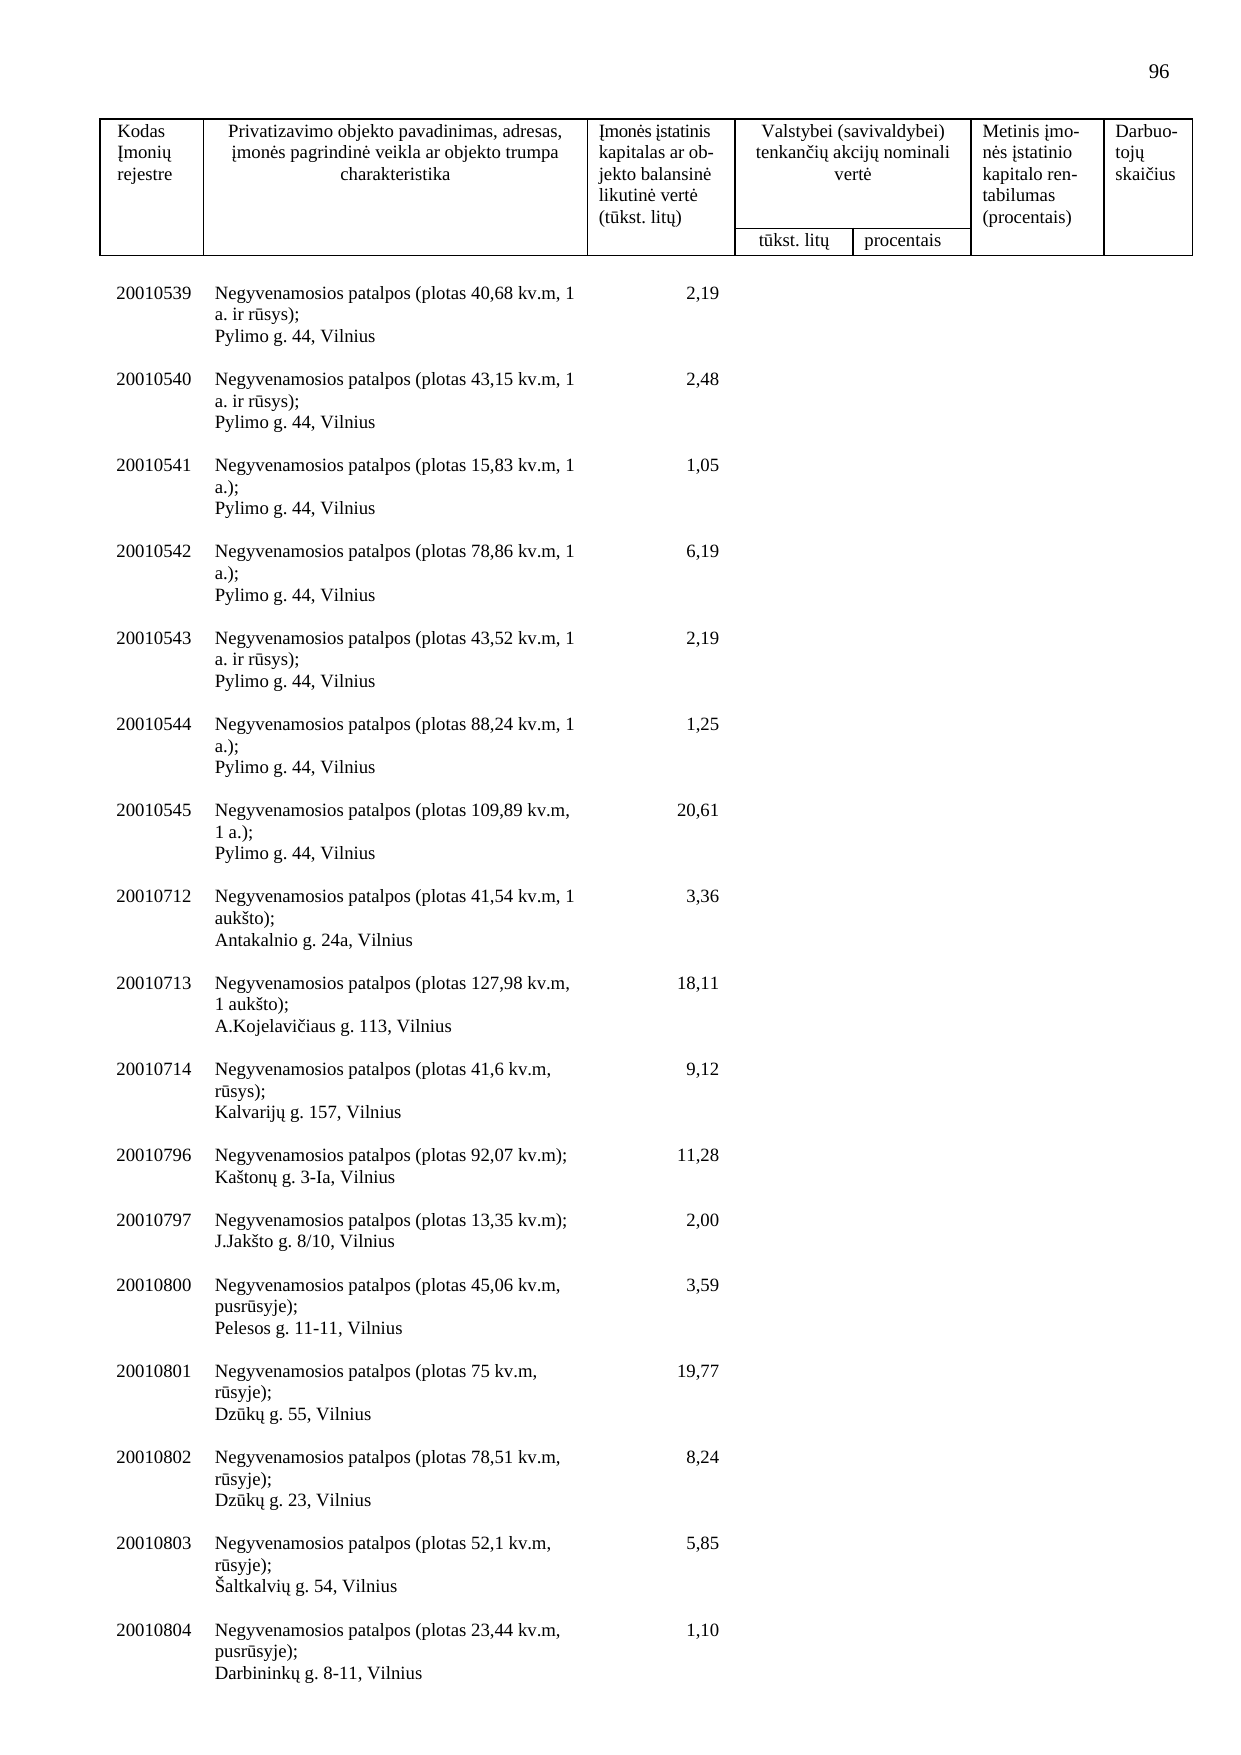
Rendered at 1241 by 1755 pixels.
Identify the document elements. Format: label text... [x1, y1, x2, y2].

table_cell 18,11 [587, 972, 735, 1058]
table_cell [971, 627, 1104, 713]
table_cell 20010544 [100, 713, 203, 799]
table_cell Negyvenamosios patalpos (plotas 52,1 kv.m, rūsyje); Šaltkalvių g. 54, Vilnius [203, 1532, 587, 1618]
table_cell 20010543 [100, 627, 203, 713]
table_cell 6,19 [587, 540, 735, 627]
table_cell [971, 1144, 1104, 1209]
table_cell [735, 713, 853, 799]
table_cell [853, 1532, 971, 1618]
table_cell 20010803 [100, 1532, 203, 1618]
table_cell [735, 1274, 853, 1360]
table_cell 20,61 [587, 799, 735, 885]
table_cell [853, 627, 971, 713]
table_cell [971, 972, 1104, 1058]
table_cell 19,77 [587, 1360, 735, 1446]
table_cell 20010541 [100, 454, 203, 540]
table_cell Negyvenamosios patalpos (plotas 41,6 kv.m, rūsys); Kalvarijų g. 157, Vilnius [203, 1058, 587, 1144]
table_cell [971, 368, 1104, 454]
table_cell 20010539 [100, 282, 203, 368]
table_cell 3,36 [587, 885, 735, 972]
table_cell [588, 228, 734, 254]
table_cell [735, 1619, 853, 1683]
table_cell 3,59 [587, 1274, 735, 1360]
table_cell [1104, 972, 1192, 1058]
table_cell [972, 228, 1103, 254]
table_cell Negyvenamosios patalpos (plotas 43,52 kv.m, 1 a. ir rūsys); Pylimo g. 44, Vilnius [203, 627, 587, 713]
table_cell [1104, 282, 1192, 368]
table_cell [971, 1360, 1104, 1446]
table_cell 2,00 [587, 1209, 735, 1273]
table_header Kodas Įmonių rejestre [101, 120, 203, 227]
table_cell [971, 540, 1104, 627]
table_cell [735, 885, 853, 972]
table_cell [971, 256, 1104, 282]
table_cell Negyvenamosios patalpos (plotas 41,54 kv.m, 1 aukšto); Antakalnio g. 24a, Vilnius [203, 885, 587, 972]
table_cell 1,25 [587, 713, 735, 799]
table_cell [971, 1274, 1104, 1360]
table_cell Negyvenamosios patalpos (plotas 40,68 kv.m, 1 a. ir rūsys); Pylimo g. 44, Vilnius [203, 282, 587, 368]
table_cell 9,12 [587, 1058, 735, 1144]
table_cell Negyvenamosios patalpos (plotas 109,89 kv.m, 1 a.); Pylimo g. 44, Vilnius [203, 799, 587, 885]
table_cell [853, 454, 971, 540]
table_cell 20010712 [100, 885, 203, 972]
table_cell [853, 1144, 971, 1209]
table_cell 5,85 [587, 1532, 735, 1618]
table_cell [1104, 1446, 1192, 1532]
table_cell [735, 256, 853, 282]
table_cell 20010714 [100, 1058, 203, 1144]
table_cell [853, 799, 971, 885]
table_cell Negyvenamosios patalpos (plotas 88,24 kv.m, 1 a.); Pylimo g. 44, Vilnius [203, 713, 587, 799]
table_cell [1104, 1058, 1192, 1144]
table_cell [853, 713, 971, 799]
table_cell [735, 627, 853, 713]
table_cell [971, 1619, 1104, 1683]
table_cell 2,19 [587, 627, 735, 713]
table_cell [853, 256, 971, 282]
table_cell [1104, 1209, 1192, 1273]
table_cell Negyvenamosios patalpos (plotas 15,83 kv.m, 1 a.); Pylimo g. 44, Vilnius [203, 454, 587, 540]
table_header Valstybei (savivaldybei) tenkančių akcijų nominali vertė [736, 120, 970, 227]
table_header Įmonės įstatinis kapitalas ar ob-jekto balansinė likutinė vertė (tūkst. litų) [588, 120, 734, 227]
table_cell [971, 282, 1104, 368]
table_cell [1104, 799, 1192, 885]
table_cell [100, 256, 203, 282]
table_cell [853, 282, 971, 368]
table_cell [735, 1209, 853, 1273]
table_cell [1104, 885, 1192, 972]
table_cell 1,10 [587, 1619, 735, 1683]
table_cell Negyvenamosios patalpos (plotas 78,51 kv.m, rūsyje); Dzūkų g. 23, Vilnius [203, 1446, 587, 1532]
table_cell [853, 1209, 971, 1273]
table_cell [971, 454, 1104, 540]
table_cell [1104, 1532, 1192, 1618]
table_cell 20010540 [100, 368, 203, 454]
table_cell [853, 1360, 971, 1446]
table_cell [101, 228, 203, 254]
table_cell 20010801 [100, 1360, 203, 1446]
table_cell [735, 972, 853, 1058]
table_cell Negyvenamosios patalpos (plotas 43,15 kv.m, 1 a. ir rūsys); Pylimo g. 44, Vilnius [203, 368, 587, 454]
table_cell 2,48 [587, 368, 735, 454]
table_cell 1,05 [587, 454, 735, 540]
table_cell 8,24 [587, 1446, 735, 1532]
table_cell [1104, 1619, 1192, 1683]
table_header Metinis įmo-nės įstatinio kapitalo ren-tabilumas (procentais) [972, 120, 1103, 227]
table_cell [971, 1209, 1104, 1273]
table_cell 20010797 [100, 1209, 203, 1273]
table_cell [735, 282, 853, 368]
table_cell Negyvenamosios patalpos (plotas 78,86 kv.m, 1 a.); Pylimo g. 44, Vilnius [203, 540, 587, 627]
table_header Darbuo-tojų skaičius [1105, 120, 1192, 227]
table_cell [971, 1532, 1104, 1618]
table_cell 11,28 [587, 1144, 735, 1209]
table_cell [735, 454, 853, 540]
table_cell [735, 540, 853, 627]
table_cell [587, 256, 735, 282]
table_cell [1104, 454, 1192, 540]
table_cell [971, 885, 1104, 972]
table_cell [1104, 256, 1192, 282]
table_cell [1105, 228, 1192, 254]
table_header Privatizavimo objekto pavadinimas, adresas, įmonės pagrindinė veikla ar objekto trumpa charakteristika [204, 120, 587, 227]
table_cell Negyvenamosios patalpos (plotas 127,98 kv.m, 1 aukšto); A.Kojelavičiaus g. 113, Vilnius [203, 972, 587, 1058]
table_cell 2,19 [587, 282, 735, 368]
table_cell [853, 1619, 971, 1683]
table_cell 20010804 [100, 1619, 203, 1683]
table_cell [971, 1446, 1104, 1532]
table_cell [971, 713, 1104, 799]
table_cell [853, 540, 971, 627]
table_cell 20010796 [100, 1144, 203, 1209]
table_cell 20010800 [100, 1274, 203, 1360]
table_cell [853, 1446, 971, 1532]
table_cell [853, 368, 971, 454]
table_cell [1104, 1274, 1192, 1360]
table_cell [853, 885, 971, 972]
table_cell 20010545 [100, 799, 203, 885]
table_cell [735, 1446, 853, 1532]
table_cell [735, 1058, 853, 1144]
table_cell [1104, 1144, 1192, 1209]
table_cell 20010542 [100, 540, 203, 627]
table_cell [853, 1058, 971, 1144]
table_cell [1104, 627, 1192, 713]
table_cell [1104, 713, 1192, 799]
table_cell Negyvenamosios patalpos (plotas 45,06 kv.m, pusrūsyje); Pelesos g. 11-11, Vilnius [203, 1274, 587, 1360]
table_cell [203, 256, 587, 282]
table_cell [1104, 368, 1192, 454]
table_cell [204, 228, 587, 254]
table_cell tūkst. litų [736, 229, 852, 254]
table_cell [1104, 1360, 1192, 1446]
table_cell [735, 1532, 853, 1618]
table_cell 20010713 [100, 972, 203, 1058]
table_cell [853, 1274, 971, 1360]
table_cell [735, 799, 853, 885]
table_cell procentais [854, 229, 970, 254]
table_cell [853, 972, 971, 1058]
table_cell Negyvenamosios patalpos (plotas 13,35 kv.m); J.Jakšto g. 8/10, Vilnius [203, 1209, 587, 1273]
table_cell [735, 1360, 853, 1446]
table_cell 20010802 [100, 1446, 203, 1532]
table_cell [735, 368, 853, 454]
table_cell Negyvenamosios patalpos (plotas 92,07 kv.m); Kaštonų g. 3-Ia, Vilnius [203, 1144, 587, 1209]
table_cell [735, 1144, 853, 1209]
table_cell [971, 799, 1104, 885]
table_cell [971, 1058, 1104, 1144]
table_cell [1104, 540, 1192, 627]
table_cell Negyvenamosios patalpos (plotas 75 kv.m, rūsyje); Dzūkų g. 55, Vilnius [203, 1360, 587, 1446]
table_cell Negyvenamosios patalpos (plotas 23,44 kv.m, pusrūsyje); Darbininkų g. 8-11, Vilnius [203, 1619, 587, 1683]
